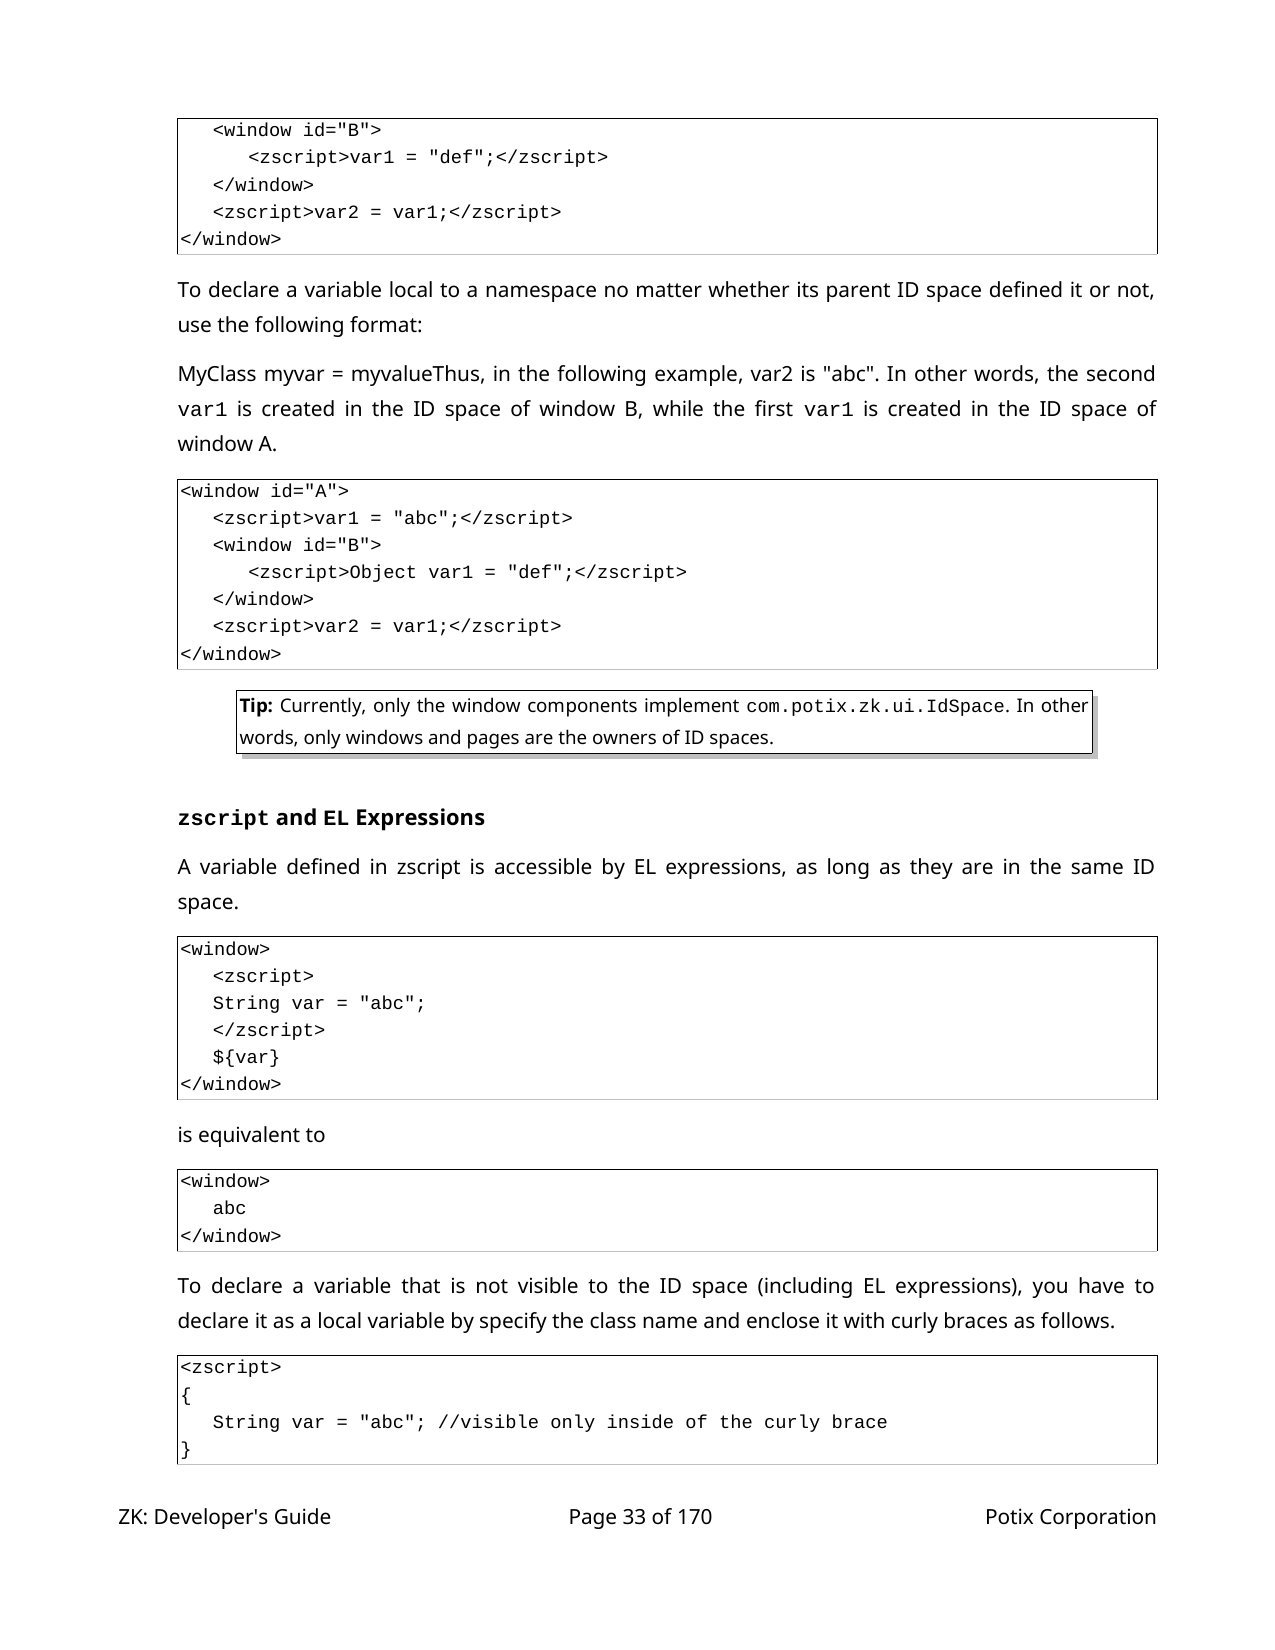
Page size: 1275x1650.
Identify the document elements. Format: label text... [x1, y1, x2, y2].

text is equivalent to [177, 1120, 1157, 1148]
text A variable defined in zscript is accessible by EL expressions, as long as they are in the same ID space. [177, 852, 1157, 916]
text <zscript>Object var1 = "def";</zscript> [178, 560, 1157, 584]
subtitle zscript and EL Expressions [177, 802, 1157, 832]
text </window> [178, 227, 1157, 254]
text } [178, 1437, 1157, 1464]
text Tip: Currently, only the window components implement com.potix.zk.ui.IdSpace. In other words, only windows and pages are the owners of ID spaces. [237, 691, 1092, 753]
text MyClass myvar = myvalueThus, in the following example, var2 is "abc". In other words, the second var1 is created in the ID space of window B, while the first var1 is created in the ID space of window A. [177, 359, 1157, 458]
text { [178, 1383, 1157, 1407]
text <window> [178, 937, 1157, 961]
text <zscript>var1 = "def";</zscript> [178, 145, 1157, 169]
text String var = "abc"; //visible only inside of the curly brace [178, 1410, 1157, 1434]
text <zscript> [178, 963, 1157, 988]
text <window id="B"> [178, 119, 1157, 142]
text </window> [178, 1223, 1157, 1251]
text </window> [178, 642, 1157, 669]
text <zscript>var1 = "abc";</zscript> [178, 506, 1157, 530]
text </zscript> [178, 1018, 1157, 1042]
text String var = "abc"; [178, 991, 1157, 1015]
text </window> [178, 587, 1157, 611]
text <zscript>var2 = var1;</zscript> [178, 614, 1157, 639]
text ${var} [178, 1045, 1157, 1069]
text To declare a variable that is not visible to the ID space (including EL expressions), you have to declare it as a local variable by specify the class name and enclose it with curly braces as follows. [177, 1271, 1157, 1335]
text <zscript> [178, 1356, 1157, 1380]
text </window> [178, 1072, 1157, 1099]
text To declare a variable local to a namespace no matter whether its parent ID space defined it or not, use the following format: [177, 275, 1157, 338]
text <window id="A"> [178, 480, 1157, 503]
text </window> [178, 172, 1157, 197]
text <window> [178, 1170, 1157, 1193]
text <window id="B"> [178, 533, 1157, 557]
text <zscript>var2 = var1;</zscript> [178, 200, 1157, 224]
text abc [178, 1196, 1157, 1221]
